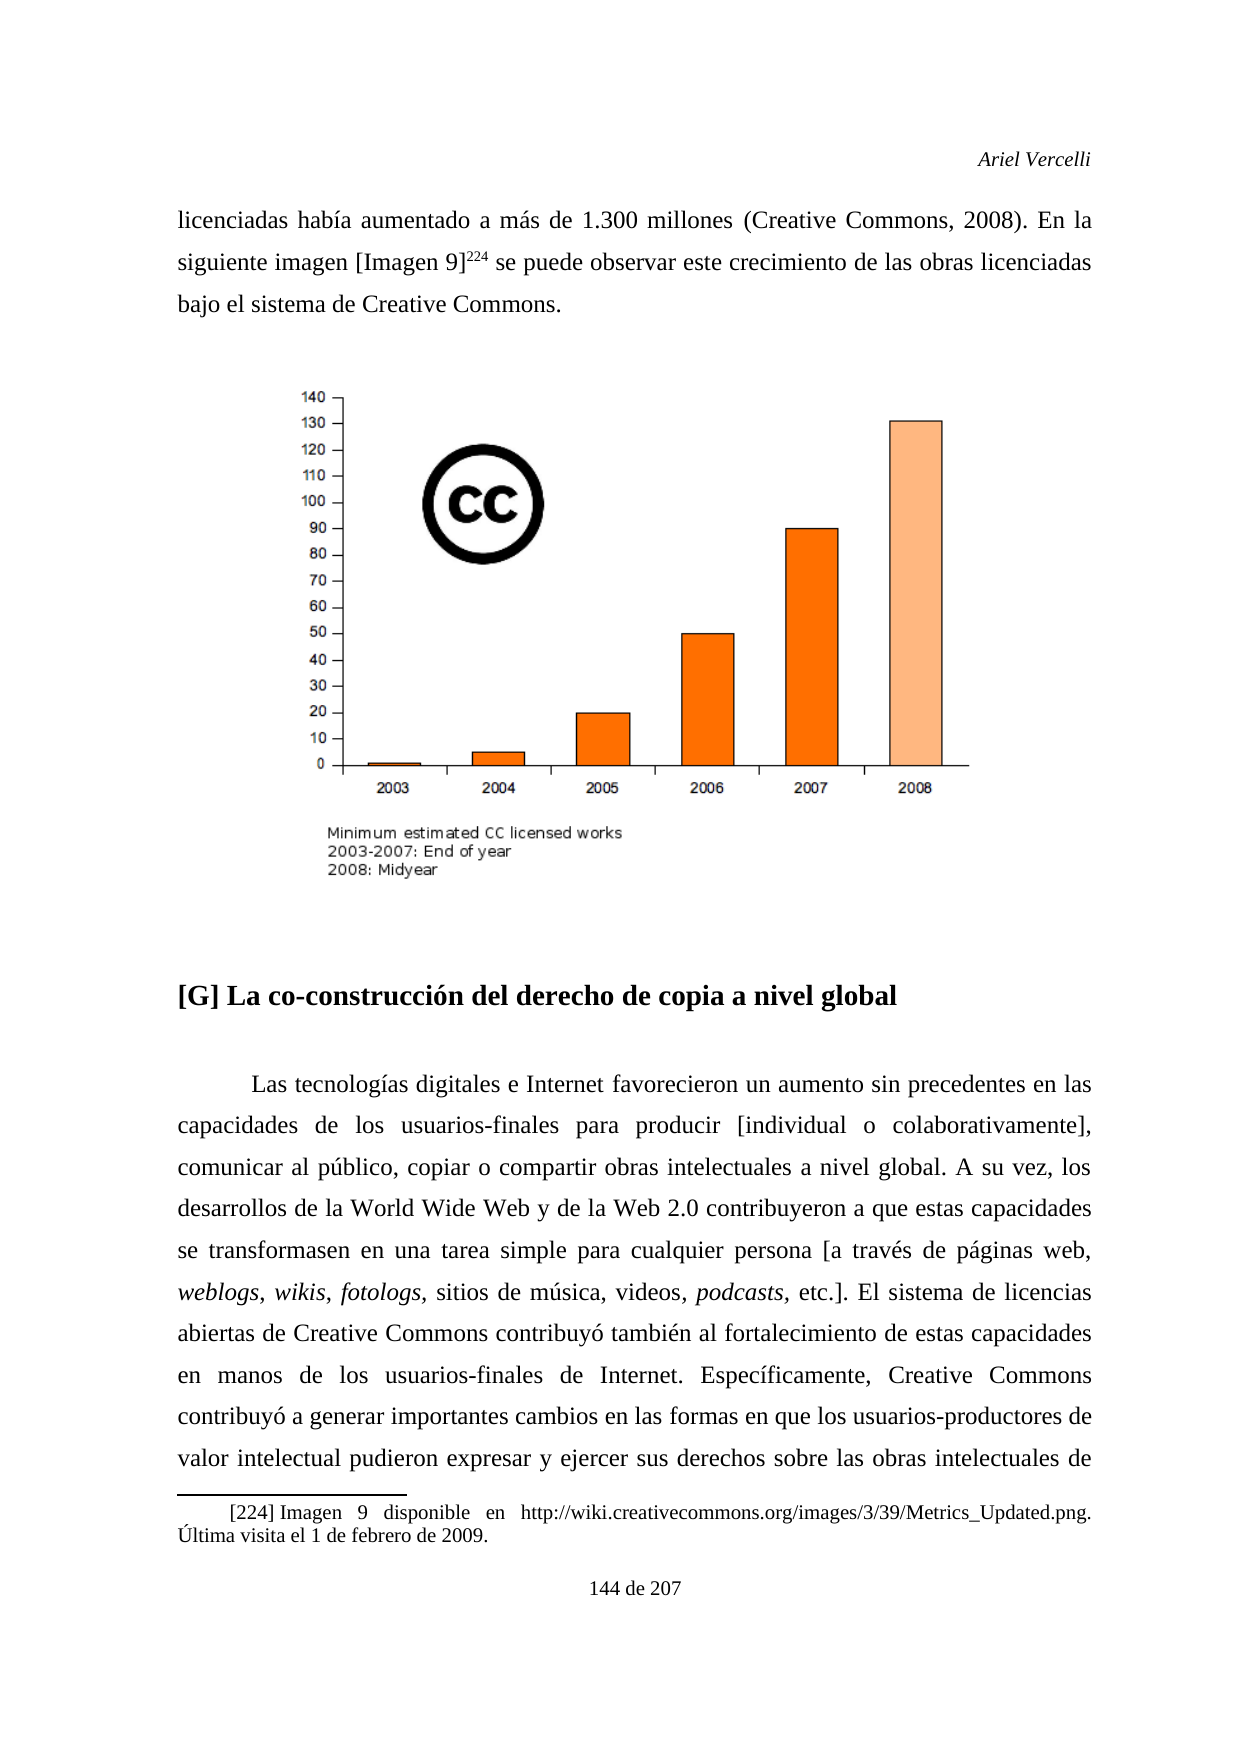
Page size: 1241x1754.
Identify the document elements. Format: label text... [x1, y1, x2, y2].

picture [288, 379, 982, 891]
text Imagen 9 disponible en http://wiki.creativecommons.org/images/3/39/Metrics_Updated.png. Última visita el 1 de febrero de 2009. [177, 1501, 1093, 1547]
text licenciadas había aumentado a más de 1.300 millones (Creative Commons, 2008). En la siguiente imagen [Imagen 9] se puede observar este crecimiento de las obras licenciadas bajo el sistema de Creative Commons. [177, 207, 1093, 317]
text [G] La co-construcción del derecho de copia a nivel global [177, 980, 1093, 1012]
text Las tecnologías digitales e Internet favorecieron un aumento sin precedentes en las capacidades de los usuarios-finales para producir [individual o colaborativamente], comunicar al público, copiar o compartir obras intelectuales a nivel global. A su vez, los desarrollos de la World Wide Web y de la Web 2.0 contribuyeron a que estas capacidades se transformasen en una tarea simple para cualquier persona [a través de páginas web, weblogs, wikis, fotologs, sitios de música, videos, podcasts, etc.]. El sistema de licencias abiertas de Creative Commons contribuyó también al fortalecimiento de estas capacidades en manos de los usuarios-finales de Internet. Específicamente, Creative Commons contribuyó a generar importantes cambios en las formas en que los usuarios-productores de valor intelectual pudieron expresar y ejercer sus derechos sobre las obras intelectuales de [177, 1070, 1093, 1472]
